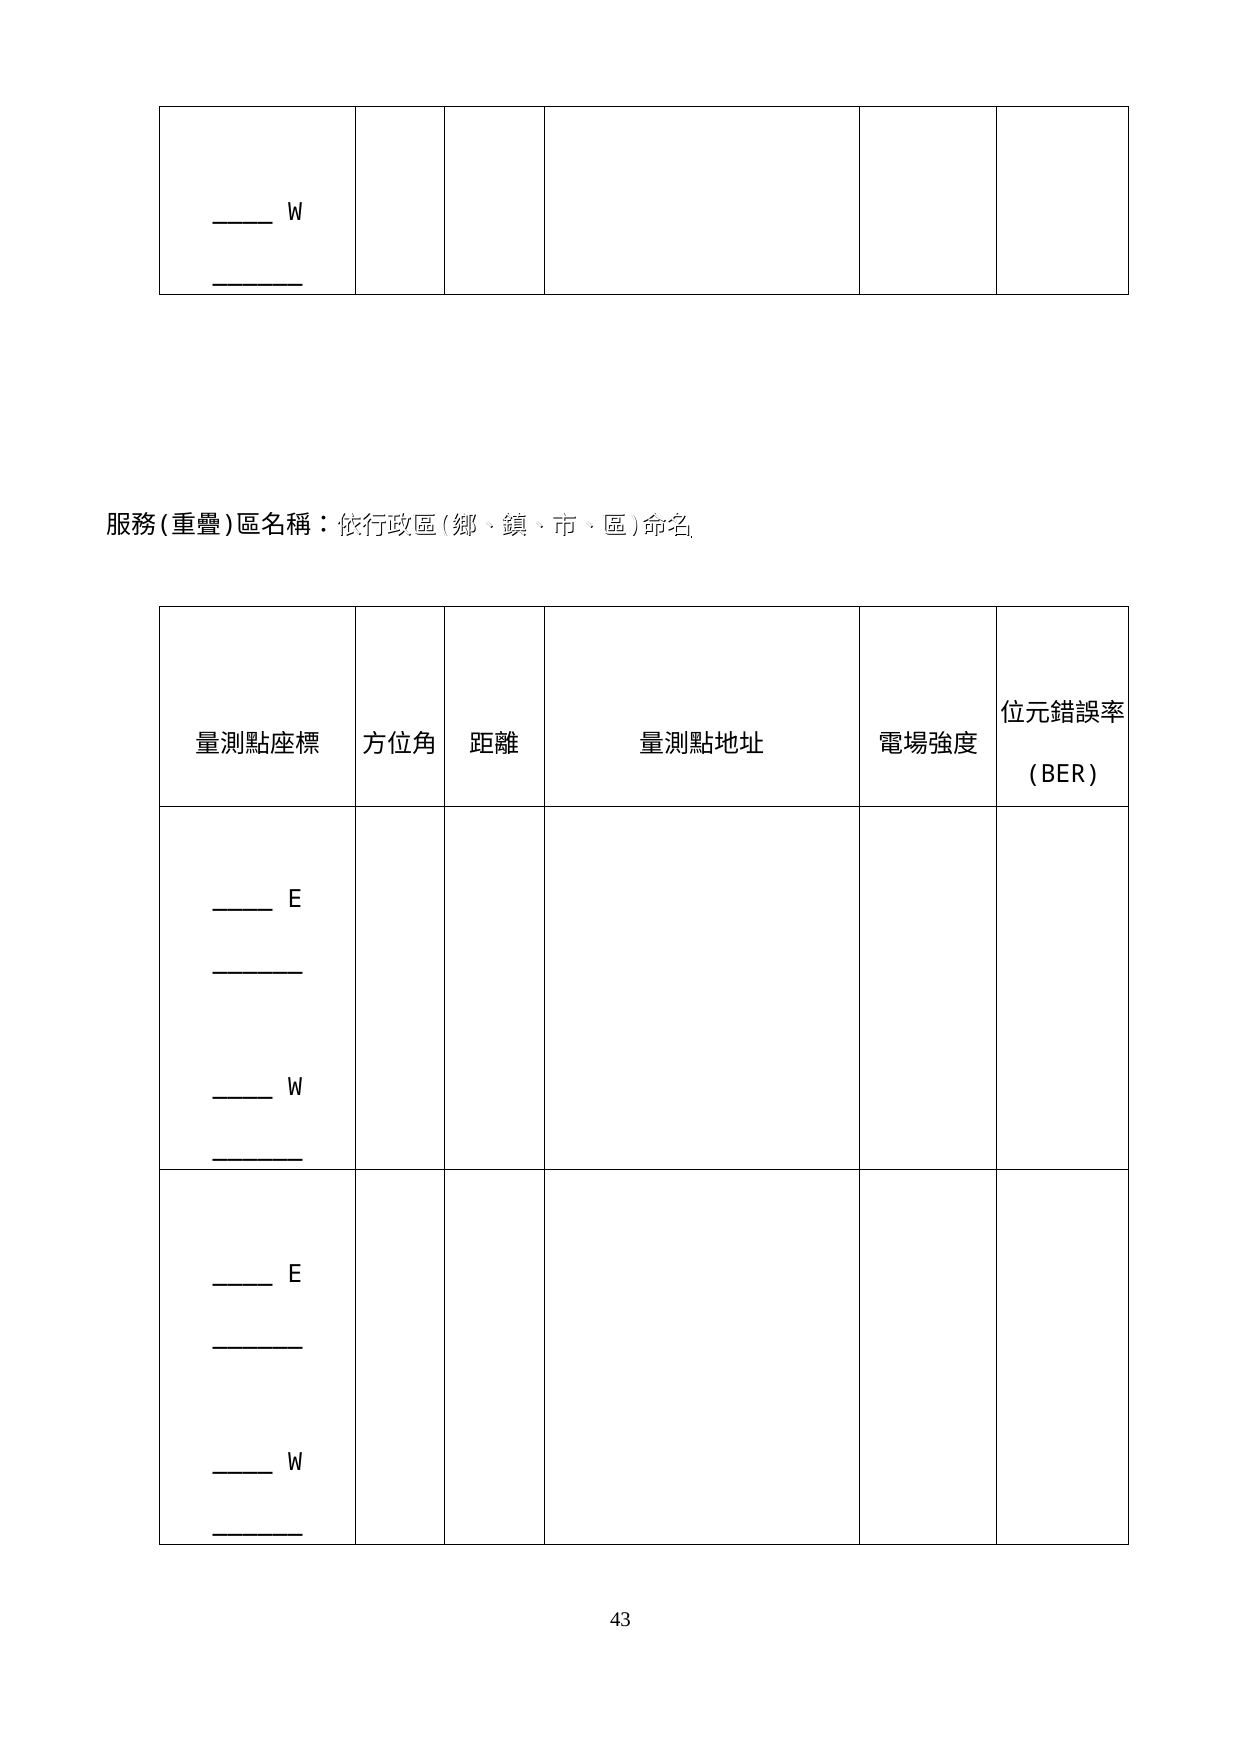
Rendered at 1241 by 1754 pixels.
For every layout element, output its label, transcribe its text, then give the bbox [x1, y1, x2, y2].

table_header 量測點座標 [160, 607, 355, 806]
table_cell ____ E ______ ____ W ______ [160, 1170, 355, 1544]
table_cell [997, 1170, 1128, 1544]
table_cell [445, 107, 544, 294]
table_cell [545, 107, 859, 294]
table_cell [356, 807, 444, 1169]
table_cell ____ E ______ ____ W ______ [160, 807, 355, 1169]
table_header 位元錯誤率(BER) [997, 607, 1128, 806]
table_cell [860, 107, 996, 294]
table_cell [356, 107, 444, 294]
table_header 方位角 [356, 607, 444, 806]
table_cell [445, 1170, 544, 1544]
table_cell [445, 807, 544, 1169]
table_cell [860, 807, 996, 1169]
table_header 距離 [445, 607, 544, 806]
table_header 電場強度 [860, 607, 996, 806]
table_cell [860, 1170, 996, 1544]
text 服務(重疊)區名稱：依行政區(鄉、鎮、市、區)命名 [106, 481, 1134, 544]
table_cell [997, 107, 1128, 294]
table_cell [545, 807, 859, 1169]
table_header 量測點地址 [545, 607, 859, 806]
table_cell [545, 1170, 859, 1544]
table_cell ____ W ______ [160, 107, 355, 294]
table_cell [356, 1170, 444, 1544]
table_cell [997, 807, 1128, 1169]
